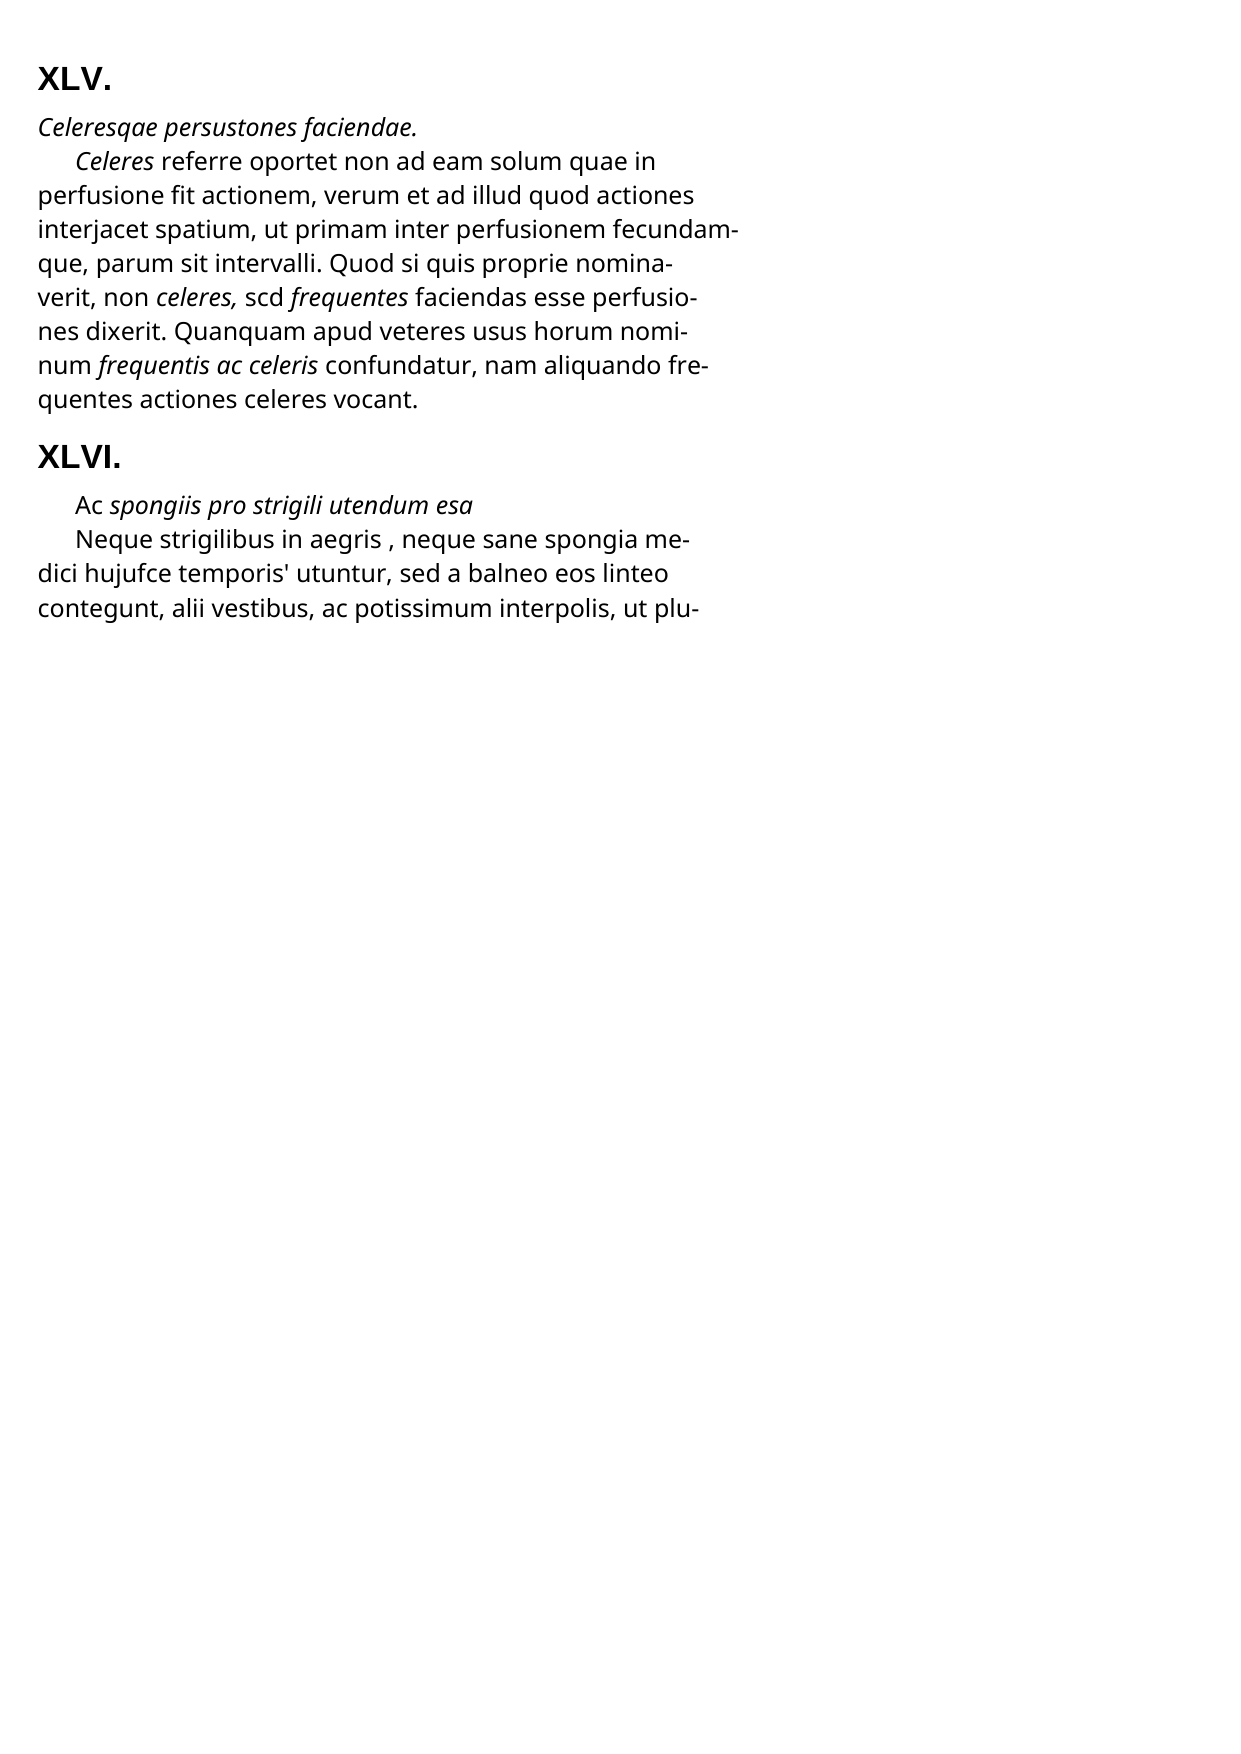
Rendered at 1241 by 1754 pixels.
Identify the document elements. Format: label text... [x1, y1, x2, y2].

text Neque strigilibus in aegris , neque sane spongia me- dici hujufce temporis' utuntur, sed a balneo eos linteo contegunt, alii vestibus, ac potissimum interpolis, ut plu- [37, 522, 1203, 624]
text Celeresqae persustones faciendae. [37, 109, 1203, 143]
text Celeres referre oportet non ad eam solum quae in perfusione fit actionem, verum et ad illud quod actiones interjacet spatium, ut primam inter perfusionem fecundam- que, parum sit intervalli. Quod si quis proprie nomina- verit, non celeres, scd frequentes faciendas esse perfusio- nes dixerit. Quanquam apud veteres usus horum nomi- num frequentis ac celeris confundatur, nam aliquando fre- quentes actiones celeres vocant. [37, 143, 1203, 416]
subtitle XLVI. [37, 437, 1203, 476]
text Ac spongiis pro strigili utendum esa [37, 488, 1203, 522]
subtitle XLV. [37, 58, 1203, 97]
